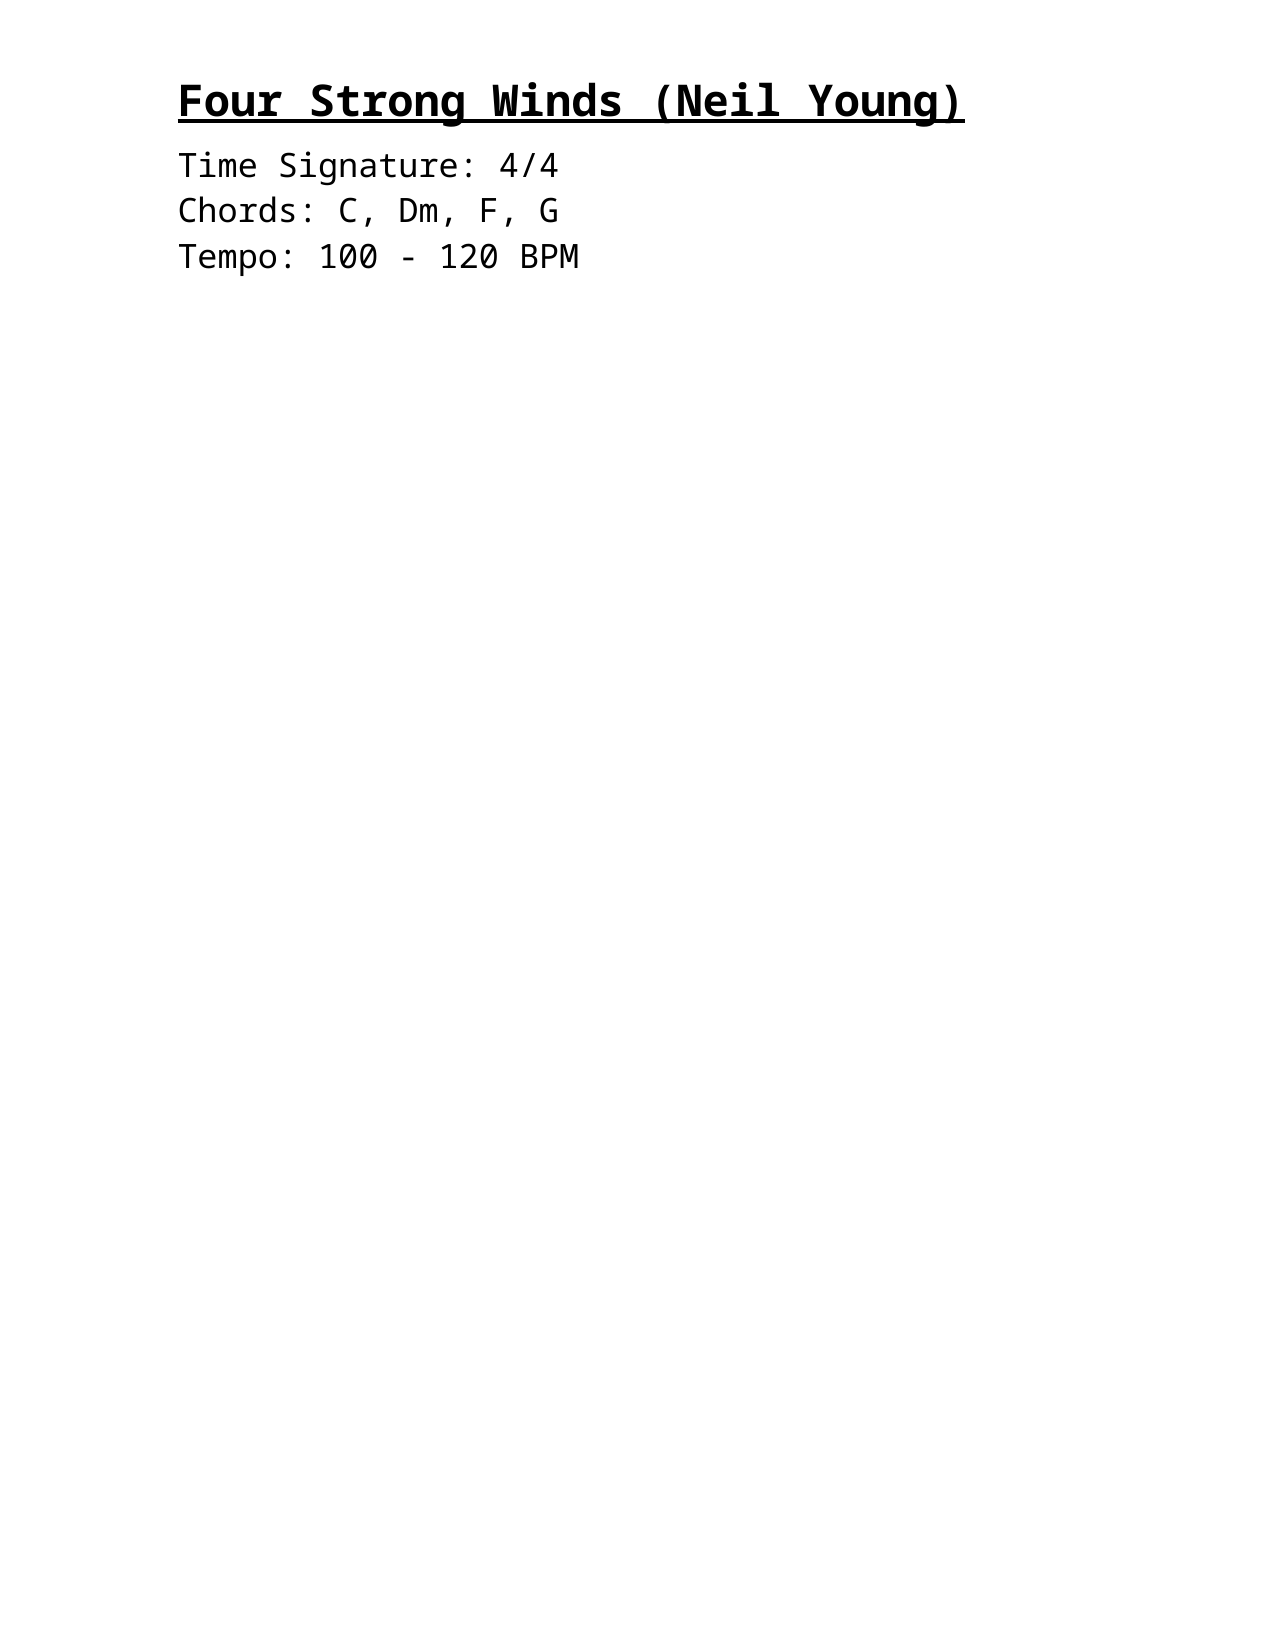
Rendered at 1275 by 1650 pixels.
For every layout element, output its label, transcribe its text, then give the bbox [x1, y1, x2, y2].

subtitle Time Signature: 4/4 [177, 141, 1231, 187]
subtitle Chords: C, Dm, F, G [177, 187, 1231, 233]
subtitle Tempo: 100 - 120 BPM [177, 233, 1231, 278]
subtitle Four Strong Winds (Neil Young) [177, 69, 1231, 129]
